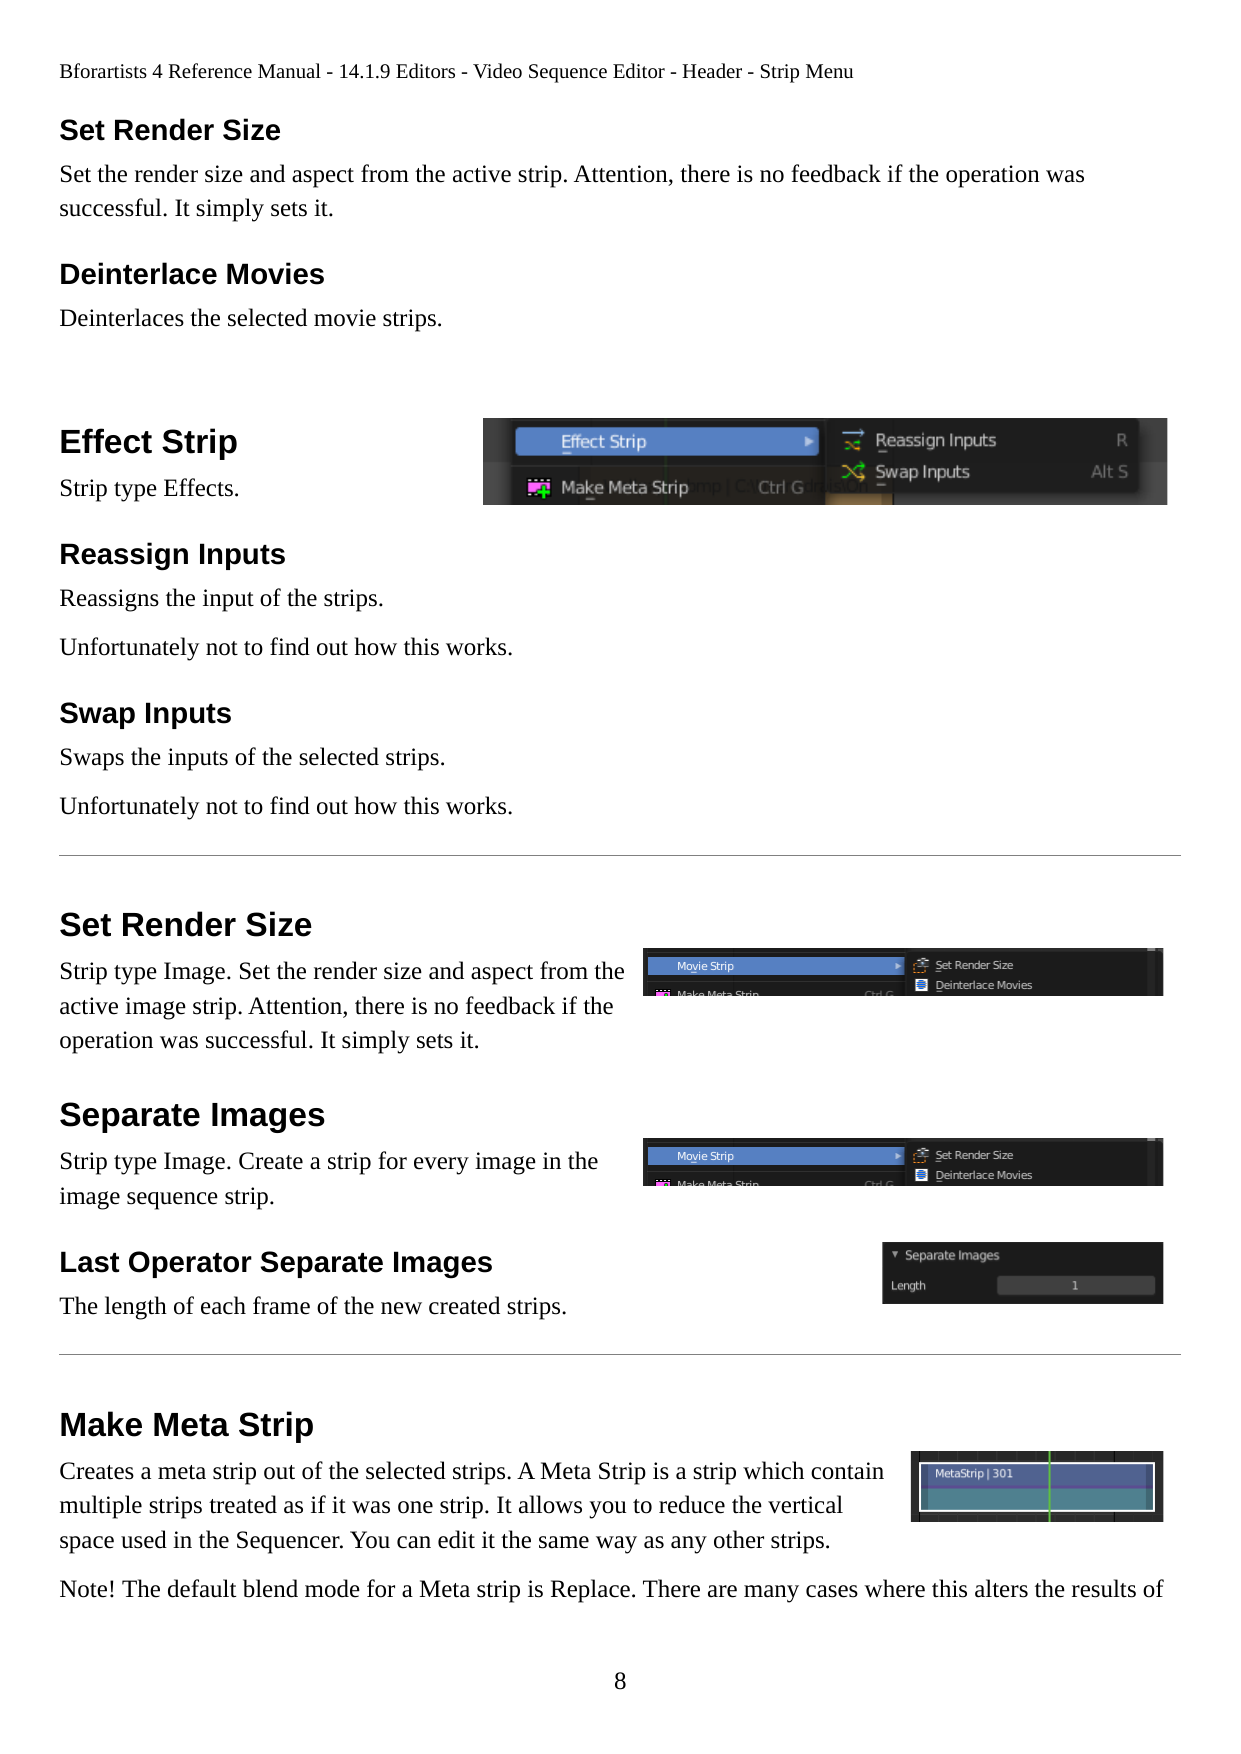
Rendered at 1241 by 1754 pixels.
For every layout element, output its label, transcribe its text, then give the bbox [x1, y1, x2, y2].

picture [643, 1138, 1164, 1186]
subtitle Make Meta Strip [59, 1405, 1181, 1443]
text Strip type Image. Create a strip for every image in the image sequence strip. [59, 1146, 1181, 1210]
subtitle Set Render Size [59, 113, 1181, 146]
subtitle Deinterlace Movies [59, 257, 1181, 291]
text Unfortunately not to find out how this works. [59, 632, 1181, 661]
picture [643, 948, 1164, 996]
text Strip type Effects. [59, 473, 483, 502]
subtitle [1168, 422, 1181, 461]
subtitle Separate Images [59, 1095, 1181, 1134]
text Reassigns the input of the strips. [59, 583, 1181, 612]
text Swaps the inputs of the selected strips. [59, 742, 1181, 771]
text Set the render size and aspect from the active strip. Attention, there is no feedback if the operation was successful. It simply sets it. [59, 159, 1181, 222]
subtitle Last Operator Separate Images [59, 1244, 882, 1278]
text The length of each frame of the new created strips. [59, 1291, 1181, 1319]
text Strip type Image. Set the render size and aspect from the active image strip. Attention, there is no feedback if the operation was successful. It simply sets it. [59, 956, 1181, 1054]
text Unfortunately not to find out how this works. [59, 791, 1181, 820]
picture [882, 1242, 1164, 1304]
text Note! The default blend mode for a Meta strip is Replace. There are many cases where this alters the results of [59, 1574, 1181, 1603]
text Creates a meta strip out of the selected strips. A Meta Strip is a strip which contain multiple strips treated as if it was one strip. It allows you to reduce the vertical space used in the Sequencer. You can edit it the same way as any other strips. [59, 1456, 1181, 1554]
text Deinterlaces the selected movie strips. [59, 303, 1181, 332]
picture [483, 418, 1168, 505]
subtitle Set Render Size [59, 905, 1181, 944]
subtitle Effect Strip [59, 422, 483, 461]
picture [910, 1451, 1164, 1522]
subtitle Reassign Inputs [59, 537, 1181, 571]
subtitle Swap Inputs [59, 696, 1181, 730]
